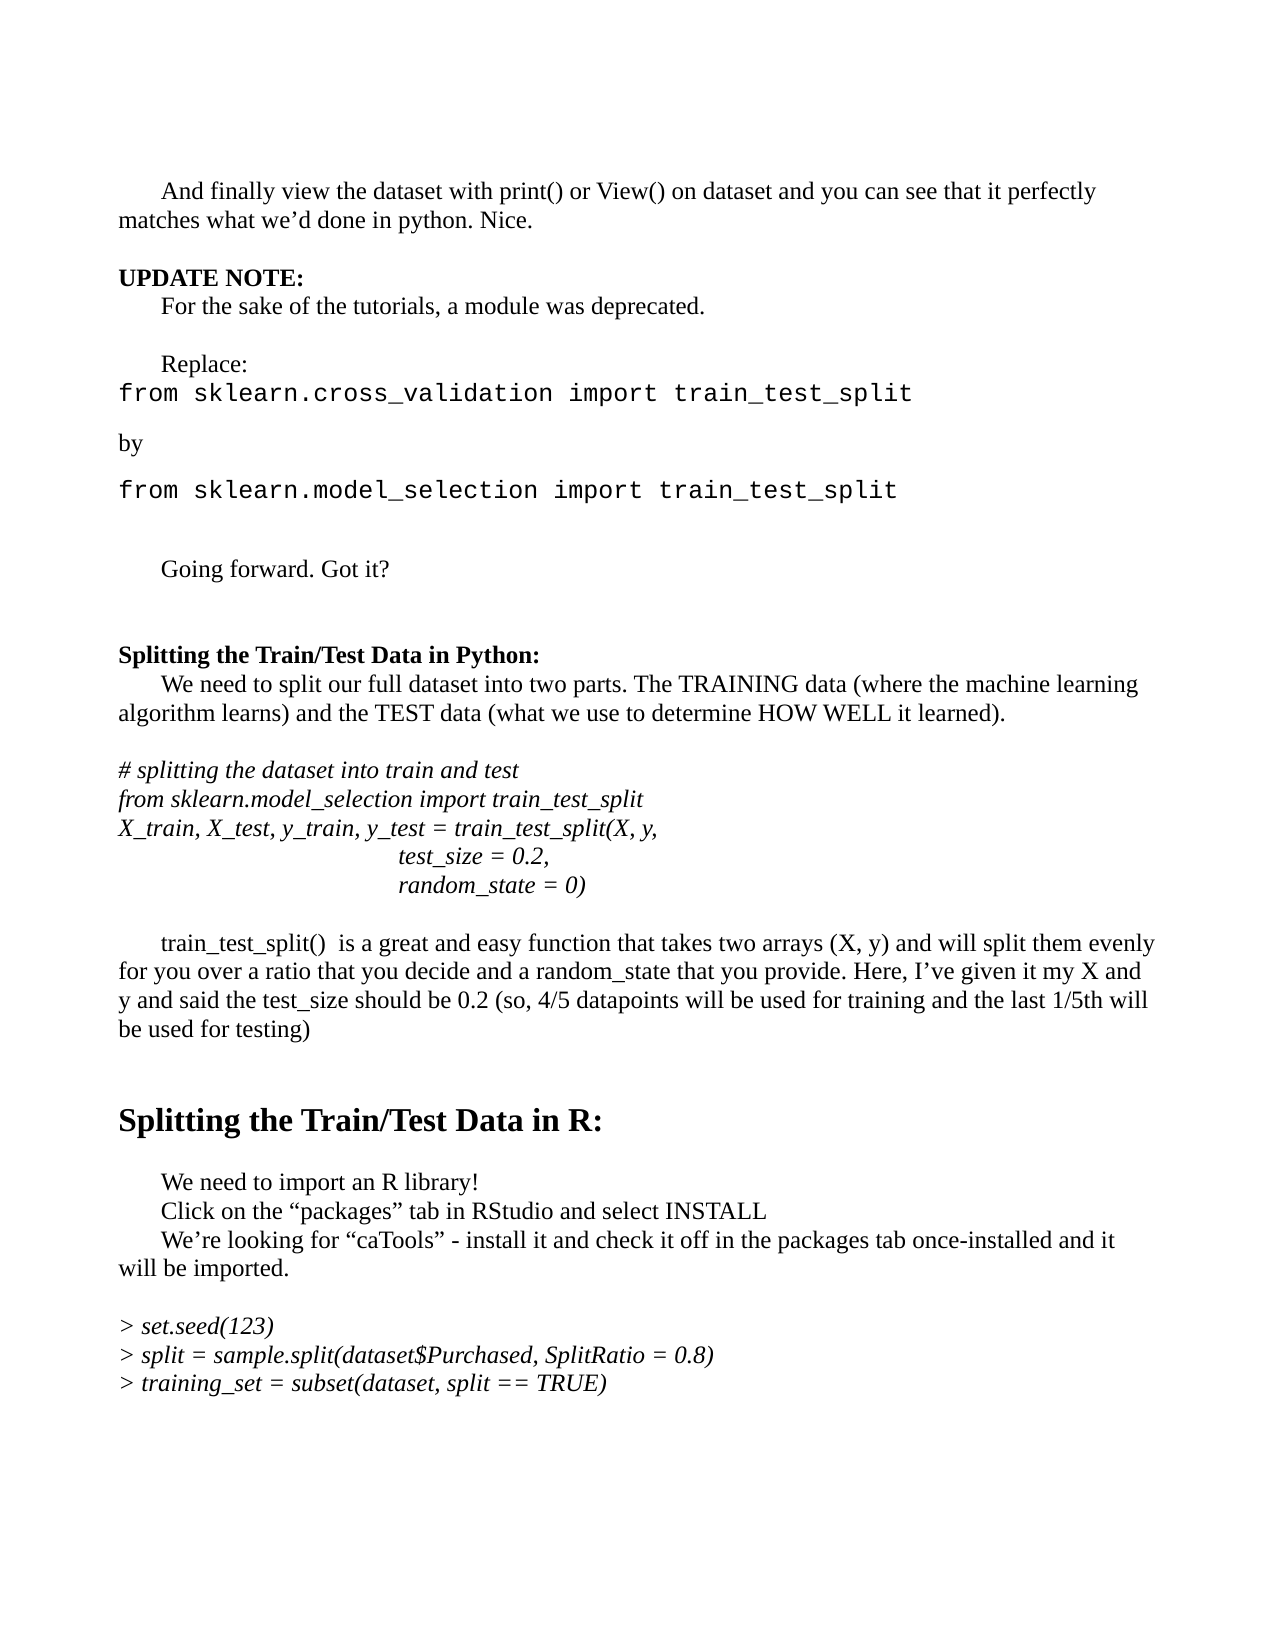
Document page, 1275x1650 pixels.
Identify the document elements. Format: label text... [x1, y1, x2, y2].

text Click on the “packages” tab in RStudio and select INSTALL [118, 1196, 1157, 1225]
text Replace: [118, 349, 1157, 378]
text We’re looking for “caTools” - install it and check it off in the packages tab once-installed and it will be imported. [118, 1225, 1157, 1282]
text from sklearn.cross_validation import train_test_split [118, 378, 1157, 408]
text Going forward. Got it? [118, 554, 1157, 583]
text test_size = 0.2, [118, 841, 1157, 870]
text > split = sample.split(dataset$Purchased, SplitRatio = 0.8) [118, 1340, 1157, 1368]
text We need to split our full dataset into two parts. The TRAINING data (where the machine learning algorithm learns) and the TEST data (what we use to determine HOW WELL it learned). [118, 669, 1157, 726]
text We need to import an R library! [118, 1167, 1157, 1196]
text random_state = 0) [118, 870, 1157, 899]
text by [118, 428, 1157, 456]
text For the sake of the tutorials, a module was deprecated. [118, 291, 1157, 320]
text > training_set = subset(dataset, split == TRUE) [118, 1368, 1157, 1397]
text from sklearn.model_selection import train_test_split [118, 475, 1157, 506]
text UPDATE NOTE: [118, 263, 1157, 291]
text Splitting the Train/Test Data in Python: [118, 640, 1157, 669]
text # splitting the dataset into train and test [118, 755, 1157, 784]
text Splitting the Train/Test Data in R: [118, 1100, 1157, 1138]
text > set.seed(123) [118, 1311, 1157, 1340]
text from sklearn.model_selection import train_test_split [118, 784, 1157, 813]
text train_test_split() is a great and easy function that takes two arrays (X, y) and will split them evenly for you over a ratio that you decide and a random_state that you provide. Here, I’ve given it my X and y and said the test_size should be 0.2 (so, 4/5 datapoints will be used for training and the last 1/5th will be used for testing) [118, 928, 1157, 1043]
text X_train, X_test, y_train, y_test = train_test_split(X, y, [118, 813, 1157, 841]
text And finally view the dataset with print() or View() on dataset and you can see that it perfectly matches what we’d done in python. Nice. [118, 176, 1157, 234]
